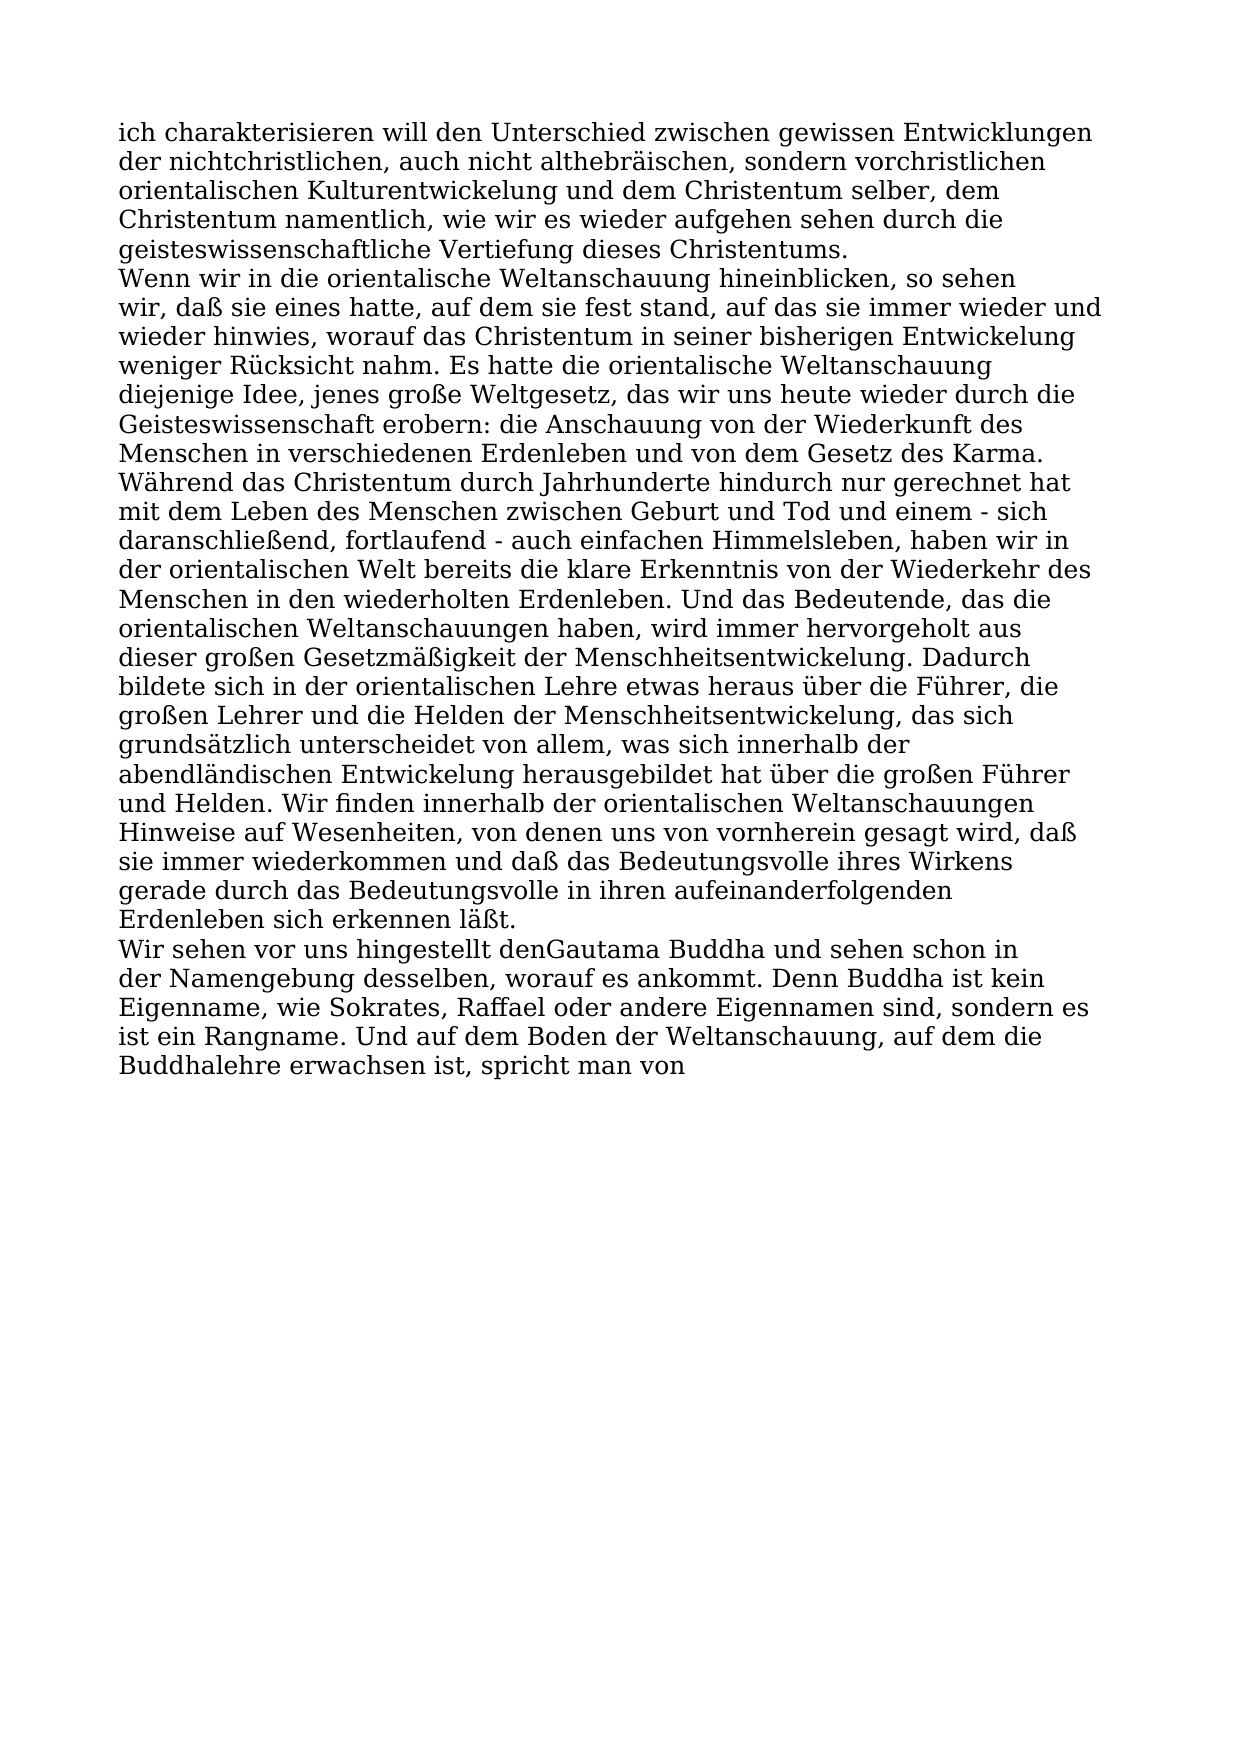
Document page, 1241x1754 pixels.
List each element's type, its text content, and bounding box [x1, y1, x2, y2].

text orientalischen Weltanschauungen haben, wird immer hervorgeholt aus [118, 614, 1122, 643]
text der Namengebung desselben, worauf es ankommt. Denn Buddha ist kein [118, 964, 1122, 993]
text ich charakterisieren will den Unterschied zwischen gewissen Entwicklungen [118, 118, 1122, 147]
text gerade durch das Bedeutungsvolle in ihren aufeinanderfolgenden [118, 876, 1122, 906]
text und Helden. Wir finden innerhalb der orientalischen Weltanschauungen [118, 789, 1122, 818]
text Menschen in den wiederholten Erdenleben. Und das Bedeutende, das die [118, 585, 1122, 614]
text Christentum namentlich, wie wir es wieder aufgehen sehen durch die [118, 206, 1122, 235]
text Während das Christentum durch Jahrhunderte hindurch nur gerechnet hat [118, 468, 1122, 497]
text Wenn wir in die orientalische Weltanschauung hineinblicken, so sehen [118, 264, 1122, 293]
text geisteswissenschaftliche Vertiefung dieses Christentums. [118, 235, 1122, 264]
text bildete sich in der orientalischen Lehre etwas heraus über die Führer, die [118, 672, 1122, 701]
text Wir sehen vor uns hingestellt denGautama Buddha und sehen schon in [118, 935, 1122, 964]
text Hinweise auf Wesenheiten, von denen uns von vornherein gesagt wird, daß [118, 818, 1122, 847]
text ist ein Rangname. Und auf dem Boden der Weltanschauung, auf dem die [118, 1022, 1122, 1051]
text Menschen in verschiedenen Erdenleben und von dem Gesetz des Karma. [118, 439, 1122, 468]
text dieser großen Gesetzmäßigkeit der Menschheitsentwickelung. Dadurch [118, 643, 1122, 672]
text abendländischen Entwickelung herausgebildet hat über die großen Führer [118, 760, 1122, 789]
text wieder hinwies, worauf das Christentum in seiner bisherigen Entwickelung [118, 322, 1122, 351]
text daranschließend, fortlaufend - auch einfachen Himmelsleben, haben wir in [118, 526, 1122, 556]
text orientalischen Kulturentwickelung und dem Christentum selber, dem [118, 176, 1122, 206]
text grundsätzlich unterscheidet von allem, was sich innerhalb der [118, 731, 1122, 760]
text Erdenleben sich erkennen läßt. [118, 906, 1122, 935]
text weniger Rücksicht nahm. Es hatte die orientalische Weltanschauung [118, 351, 1122, 381]
text diejenige Idee, jenes große Weltgesetz, das wir uns heute wieder durch die [118, 381, 1122, 410]
text Geisteswissenschaft erobern: die Anschauung von der Wiederkunft des [118, 410, 1122, 439]
text mit dem Leben des Menschen zwischen Geburt und Tod und einem - sich [118, 497, 1122, 526]
text Eigenname, wie Sokrates, Raffael oder andere Eigennamen sind, sondern es [118, 993, 1122, 1022]
text wir, daß sie eines hatte, auf dem sie fest stand, auf das sie immer wieder und [118, 293, 1122, 322]
text großen Lehrer und die Helden der Menschheitsentwickelung, das sich [118, 701, 1122, 731]
text der orientalischen Welt bereits die klare Erkenntnis von der Wiederkehr des [118, 556, 1122, 585]
text Buddhalehre erwachsen ist, spricht man von [118, 1051, 1122, 1081]
text der nichtchristlichen, auch nicht althebräischen, sondern vorchristlichen [118, 147, 1122, 176]
text sie immer wiederkommen und daß das Bedeutungsvolle ihres Wirkens [118, 847, 1122, 876]
